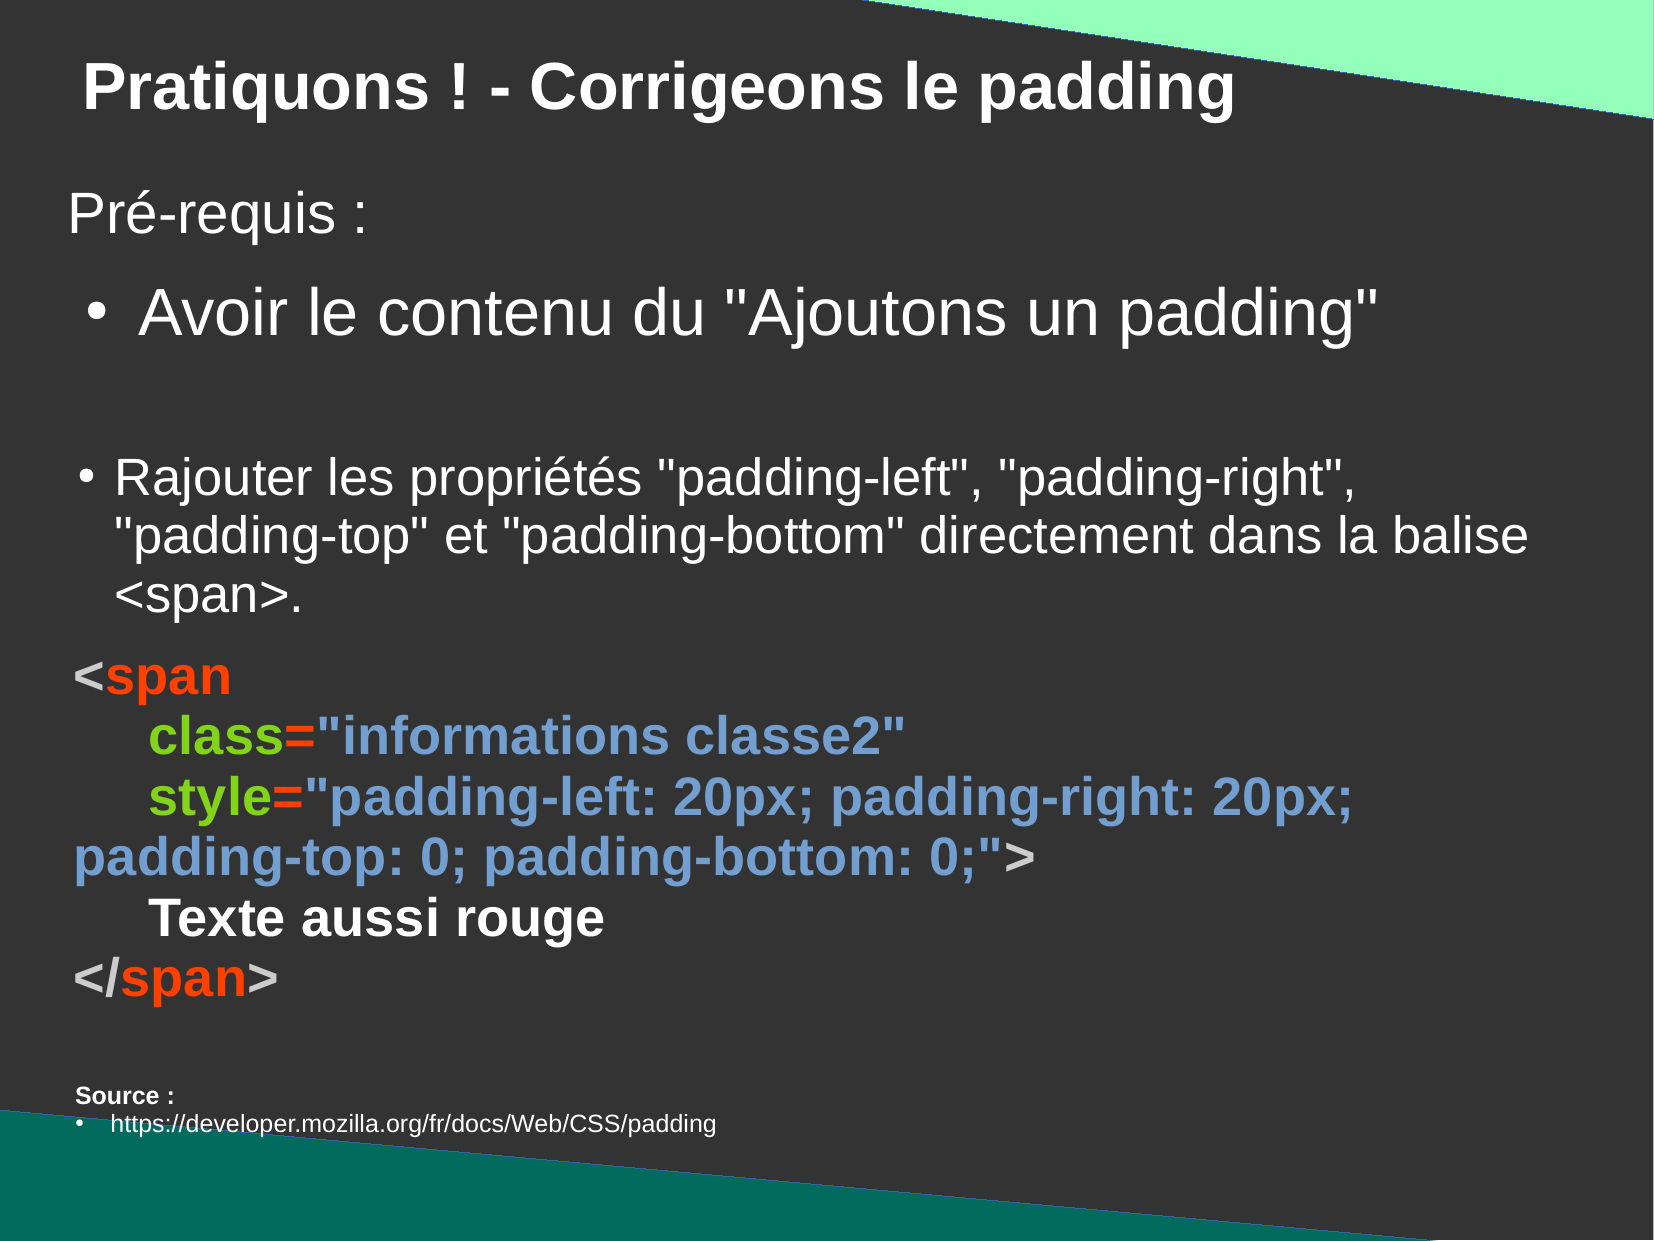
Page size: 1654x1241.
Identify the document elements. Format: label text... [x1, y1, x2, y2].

title Pratiquons ! - Corrigeons le padding [82, 49, 1571, 152]
list Rajouter les propriétés "padding-left", "padding-right", "padding-top" et "padding-bottom" directement dans la balise <span>. [64, 447, 1589, 626]
text_box <span class="informations classe2" style="padding-left: 20px; padding-right: 20px; padding-top: 0; padding-bottom: 0;"> Texte aussi rouge </span> [59, 637, 1607, 1016]
text_box Source : https://developer.mozilla.org/fr/docs/Web/CSS/padding [60, 1074, 1546, 1217]
list Pré-requis : Avoir le contenu du "Ajoutons un padding" [67, 180, 1607, 390]
text_box [862, 0, 1654, 120]
